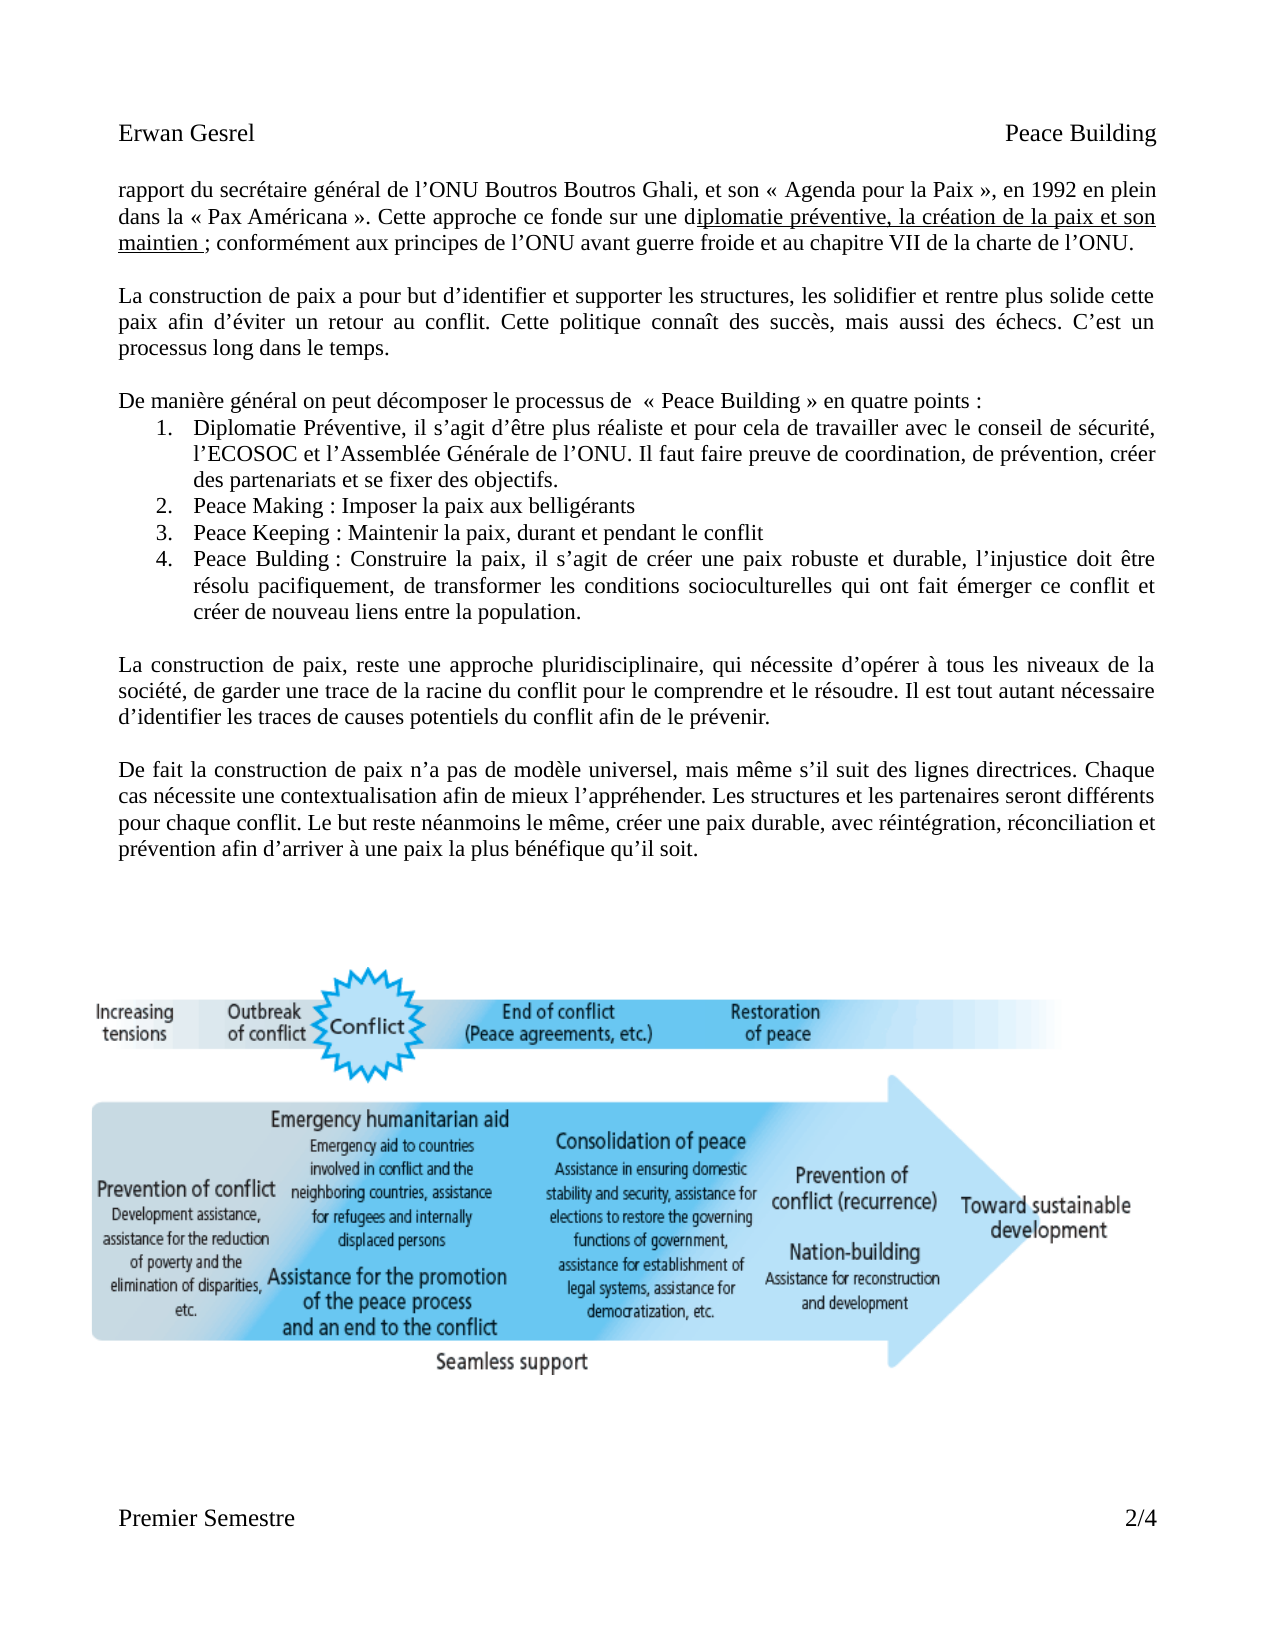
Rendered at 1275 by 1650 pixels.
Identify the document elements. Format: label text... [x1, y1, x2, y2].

text rapport du secrétaire général de l’ONU Boutros Boutros Ghali, et son « Agenda pour la Paix », en 1992 en plein dans la « Pax Américana ». Cette approche ce fonde sur une diplomatie préventive, la création de la paix et son maintien ; conformément aux principes de l’ONU avant guerre froide et au chapitre VII de la charte de l’ONU. [118, 176, 1157, 255]
text De fait la construction de paix n’a pas de modèle universel, mais même s’il suit des lignes directrices. Chaque cas nécessite une contextualisation afin de mieux l’appréhender. Les structures et les partenaires seront différents pour chaque conflit. Le but reste néanmoins le même, créer une paix durable, avec réintégration, réconciliation et prévention afin d’arriver à une paix la plus bénéfique qu’il soit. [118, 756, 1157, 862]
text De manière général on peut décomposer le processus de « Peace Building » en quatre points : [118, 387, 1157, 413]
list Peace Bulding : Construire la paix, il s’agit de créer une paix robuste et durable, l’injustice doit être résolu pacifiquement, de transformer les conditions socioculturelles qui ont fait émerger ce conflit et créer de nouveau liens entre la population. [156, 545, 1157, 624]
text La construction de paix, reste une approche pluridisciplinaire, qui nécessite d’opérer à tous les niveaux de la société, de garder une trace de la racine du conflit pour le comprendre et le résoudre. Il est tout autant nécessaire d’identifier les traces de causes potentiels du conflit afin de le prévenir. [118, 651, 1157, 730]
list Diplomatie Préventive, il s’agit d’être plus réaliste et pour cela de travailler avec le conseil de sécurité, l’ECOSOC et l’Assemblée Générale de l’ONU. Il faut faire preuve de coordination, de prévention, créer des partenariats et se fixer des objectifs. [156, 413, 1157, 493]
picture [91, 967, 1131, 1375]
list Peace Keeping : Maintenir la paix, durant et pendant le conflit [156, 519, 1157, 545]
list Peace Making : Imposer la paix aux belligérants [156, 493, 1157, 519]
text La construction de paix a pour but d’identifier et supporter les structures, les solidifier et rentre plus solide cette paix afin d’éviter un retour au conflit. Cette politique connaît des succès, mais aussi des échecs. C’est un processus long dans le temps. [118, 282, 1157, 361]
